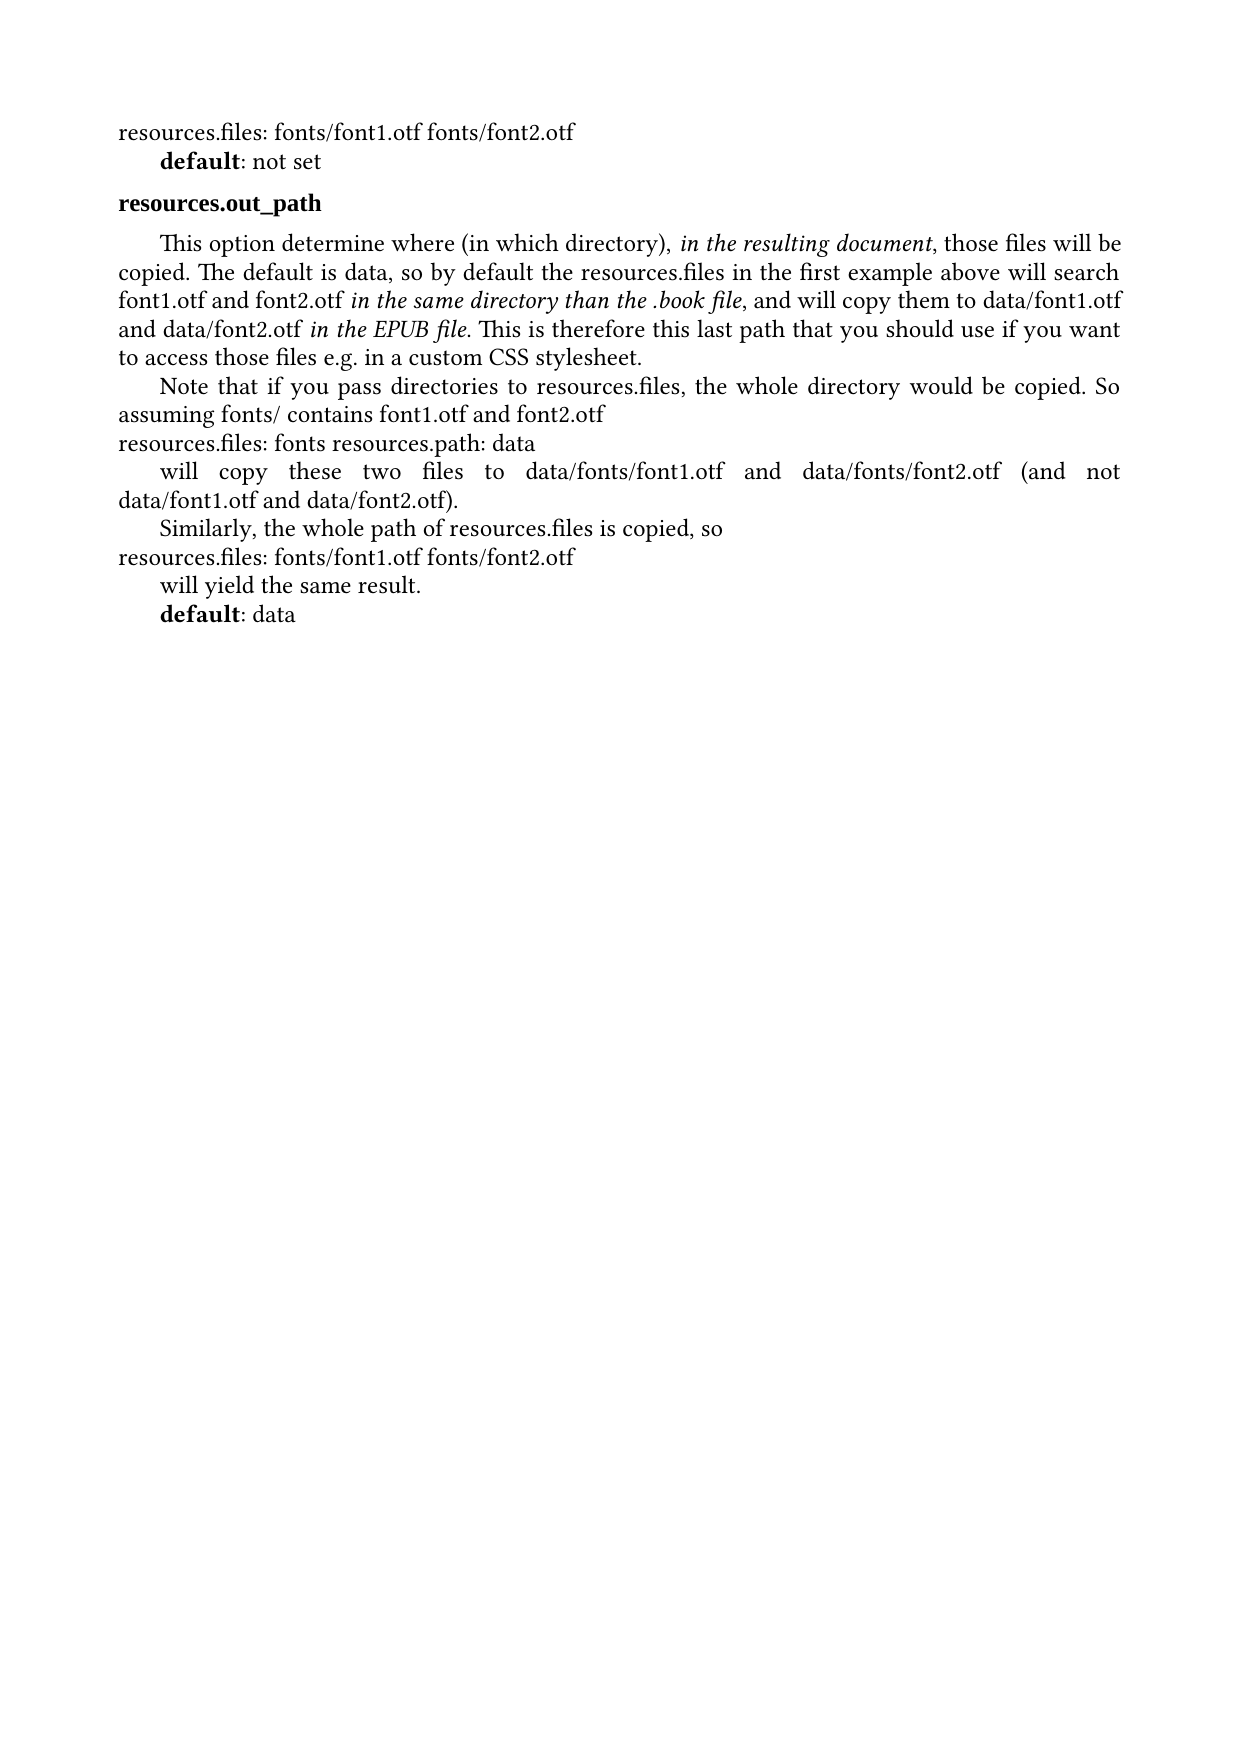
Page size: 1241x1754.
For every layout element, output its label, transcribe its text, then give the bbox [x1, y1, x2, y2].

subtitle resources.out_path [118, 188, 1122, 216]
text resources.files: fonts/font1.otf fonts/font2.otf [118, 118, 1122, 147]
text default: not set [118, 147, 1122, 175]
text will yield the same result. [118, 571, 1122, 600]
text default: data [118, 600, 1122, 628]
text Similarly, the whole path of resources.files is copied, so [118, 514, 1122, 543]
text resources.files: fonts resources.path: data [118, 429, 1122, 457]
text Note that if you pass directories to resources.files, the whole directory would be copied. So assuming fonts/ contains font1.otf and font2.otf [118, 372, 1122, 429]
text will copy these two files to data/fonts/font1.otf and data/fonts/font2.otf (and not data/font1.otf and data/font2.otf). [118, 457, 1122, 514]
text This option determine where (in which directory), in the resulting document, those files will be copied. The default is data, so by default the resources.files in the first example above will search font1.otf and font2.otf in the same directory than the .book file, and will copy them to data/font1.otf and data/font2.otf in the EPUB file. This is therefore this last path that you should use if you want to access those files e.g. in a custom CSS stylesheet. [118, 229, 1122, 372]
text resources.files: fonts/font1.otf fonts/font2.otf [118, 543, 1122, 571]
